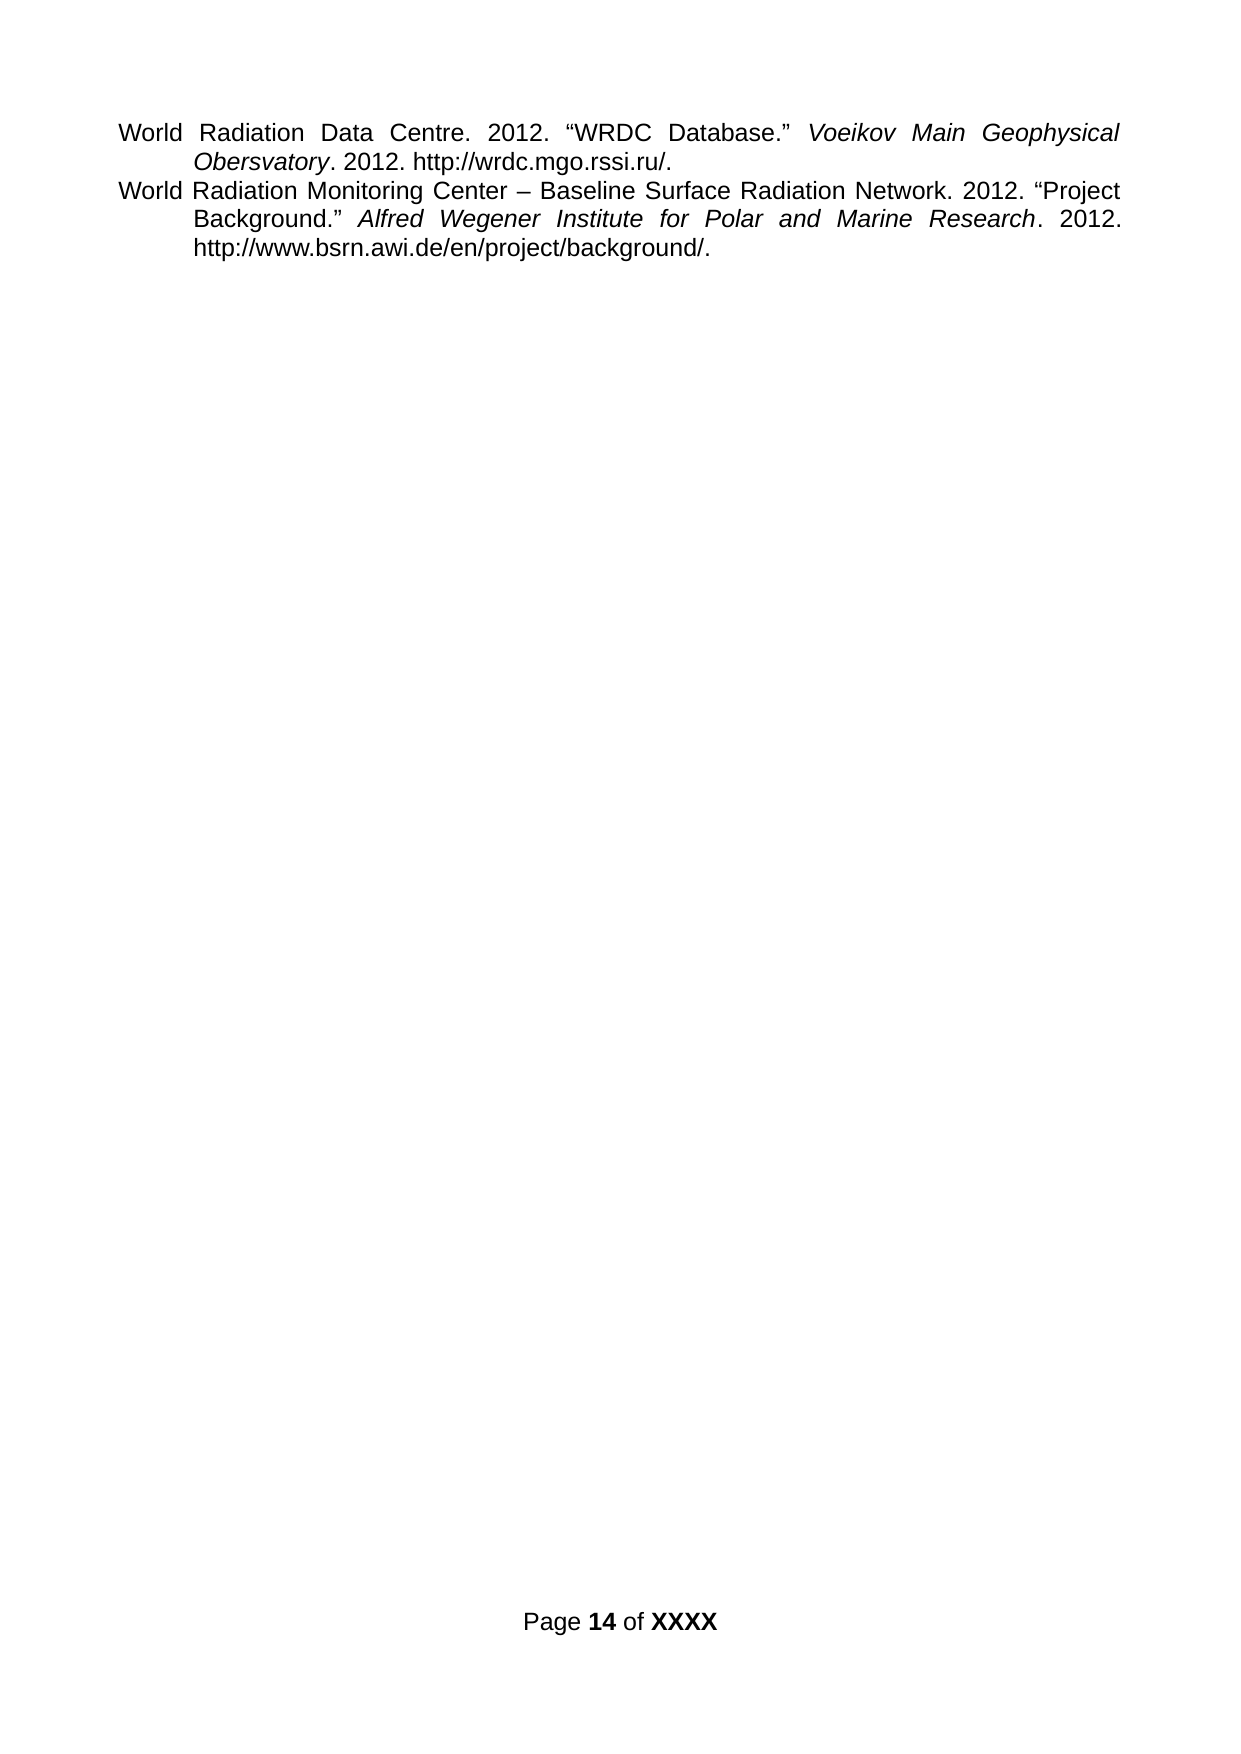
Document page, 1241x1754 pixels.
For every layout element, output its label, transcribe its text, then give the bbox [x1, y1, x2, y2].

text World Radiation Monitoring Center – Baseline Surface Radiation Network. 2012. “Project Background.” Alfred Wegener Institute for Polar and Marine Research. 2012. http://www.bsrn.awi.de/en/project/background/. [118, 176, 1122, 262]
text World Radiation Data Centre. 2012. “WRDC Database.” Voeikov Main Geophysical Obersvatory. 2012. http://wrdc.mgo.rssi.ru/. [118, 118, 1122, 176]
